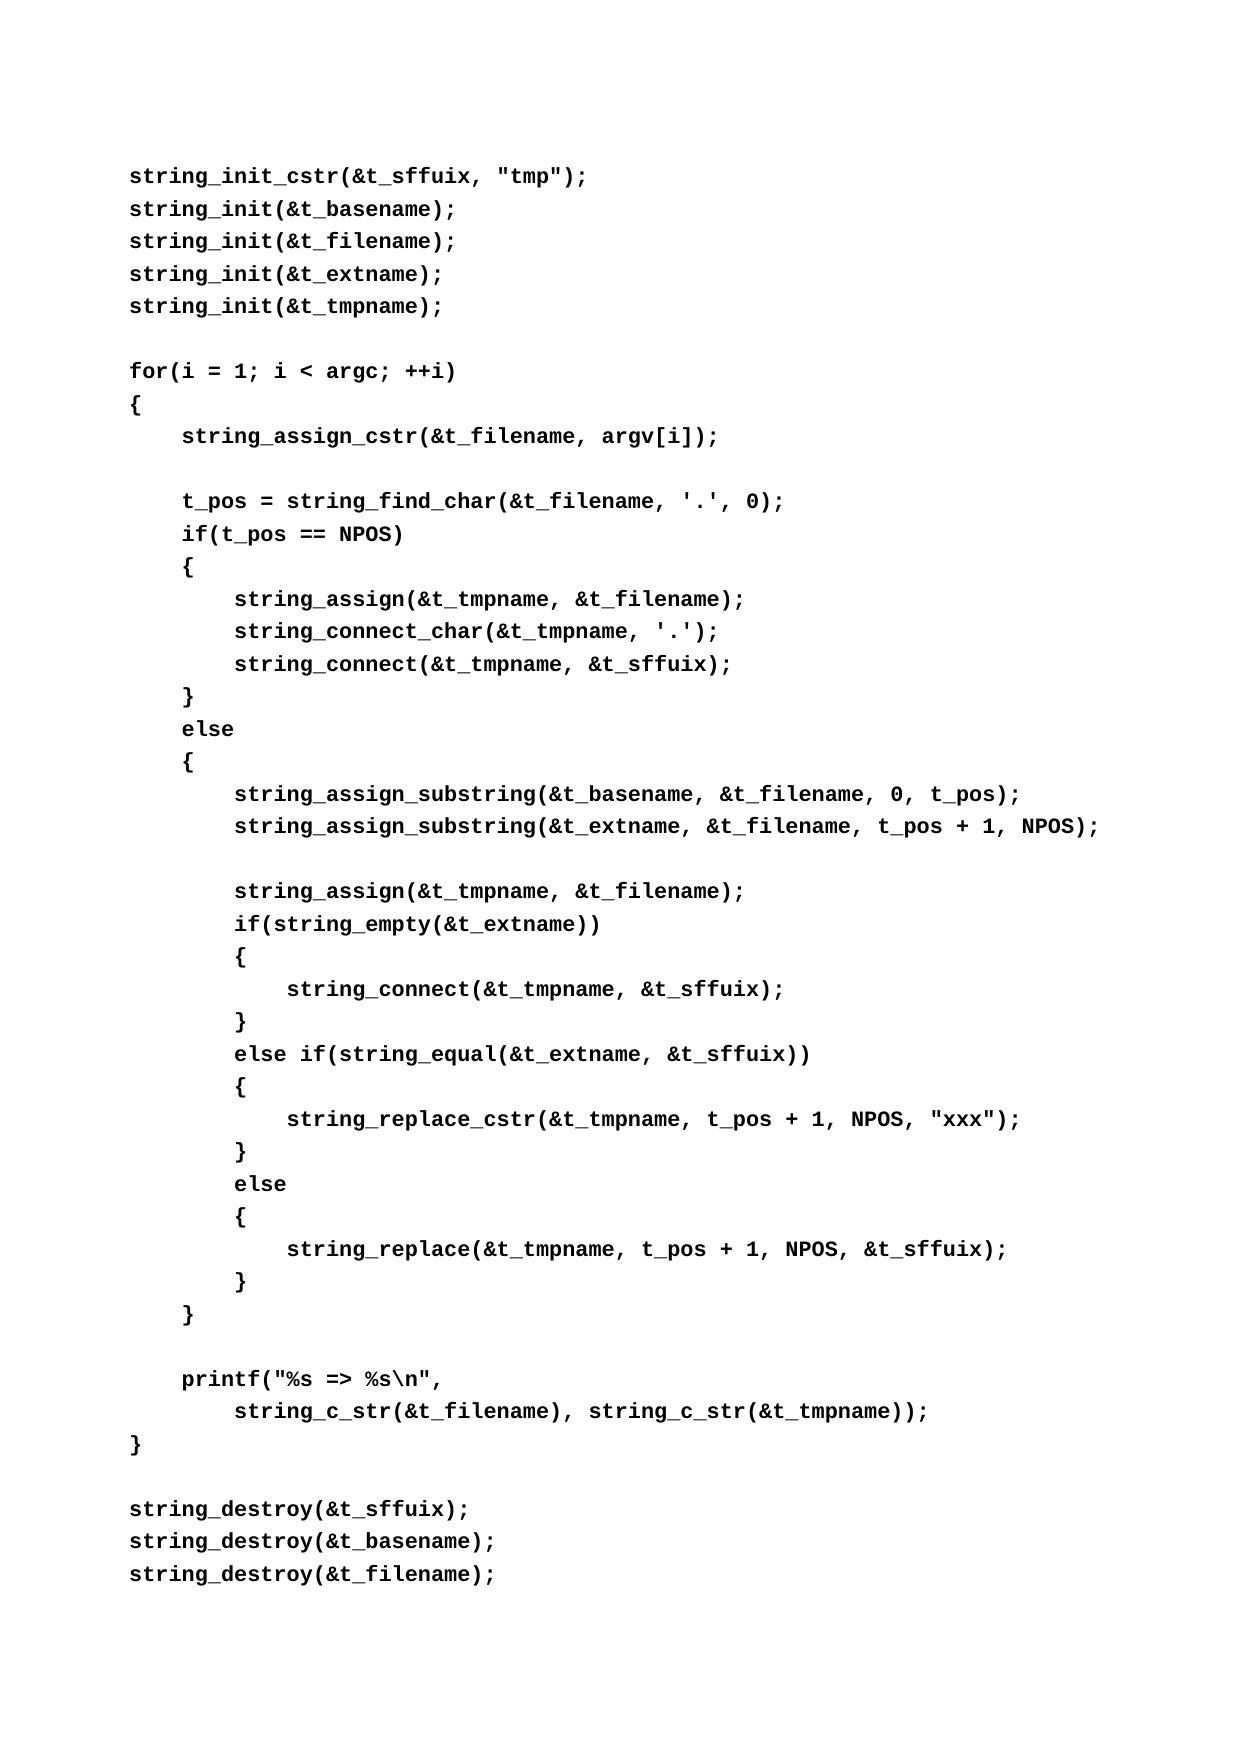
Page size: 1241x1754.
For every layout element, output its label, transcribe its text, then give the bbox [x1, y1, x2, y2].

text } [59, 1007, 1181, 1039]
text else if(string_equal(&t_extname, &t_sffuix)) [59, 1039, 1181, 1072]
text string_destroy(&t_basename); [59, 1527, 1181, 1559]
text string_assign(&t_tmpname, &t_filename); [59, 584, 1181, 617]
text string_replace_cstr(&t_tmpname, t_pos + 1, NPOS, "xxx"); [59, 1104, 1181, 1137]
text { [59, 552, 1181, 584]
text string_assign_cstr(&t_filename, argv[i]); [59, 422, 1181, 454]
text string_init(&t_basename); [59, 194, 1181, 227]
text string_init(&t_tmpname); [59, 292, 1181, 324]
text string_assign_substring(&t_basename, &t_filename, 0, t_pos); [59, 779, 1181, 812]
text { [59, 747, 1181, 779]
text else [59, 1169, 1181, 1202]
text else [59, 714, 1181, 747]
text } [59, 682, 1181, 714]
text if(string_empty(&t_extname)) [59, 909, 1181, 942]
text string_init(&t_extname); [59, 259, 1181, 292]
text } [59, 1137, 1181, 1169]
text string_destroy(&t_sffuix); [59, 1494, 1181, 1527]
text string_init(&t_filename); [59, 227, 1181, 259]
text string_assign(&t_tmpname, &t_filename); [59, 877, 1181, 909]
text printf("%s => %s\n", [59, 1364, 1181, 1397]
text } [59, 1299, 1181, 1332]
text string_replace(&t_tmpname, t_pos + 1, NPOS, &t_sffuix); [59, 1234, 1181, 1267]
text { [59, 1202, 1181, 1234]
text string_connect(&t_tmpname, &t_sffuix); [59, 974, 1181, 1007]
text for(i = 1; i < argc; ++i) [59, 357, 1181, 389]
text string_assign_substring(&t_extname, &t_filename, t_pos + 1, NPOS); [59, 812, 1181, 844]
text if(t_pos == NPOS) [59, 519, 1181, 552]
text string_c_str(&t_filename), string_c_str(&t_tmpname)); [190, 1397, 1181, 1429]
text string_destroy(&t_filename); [59, 1559, 1181, 1592]
text { [59, 389, 1181, 422]
text { [59, 942, 1181, 974]
text string_connect_char(&t_tmpname, '.'); [59, 617, 1181, 649]
text } [59, 1267, 1181, 1299]
text string_init_cstr(&t_sffuix, "tmp"); [59, 162, 1181, 194]
text } [59, 1429, 1181, 1462]
text t_pos = string_find_char(&t_filename, '.', 0); [59, 487, 1181, 519]
text string_connect(&t_tmpname, &t_sffuix); [59, 649, 1181, 682]
text { [59, 1072, 1181, 1104]
